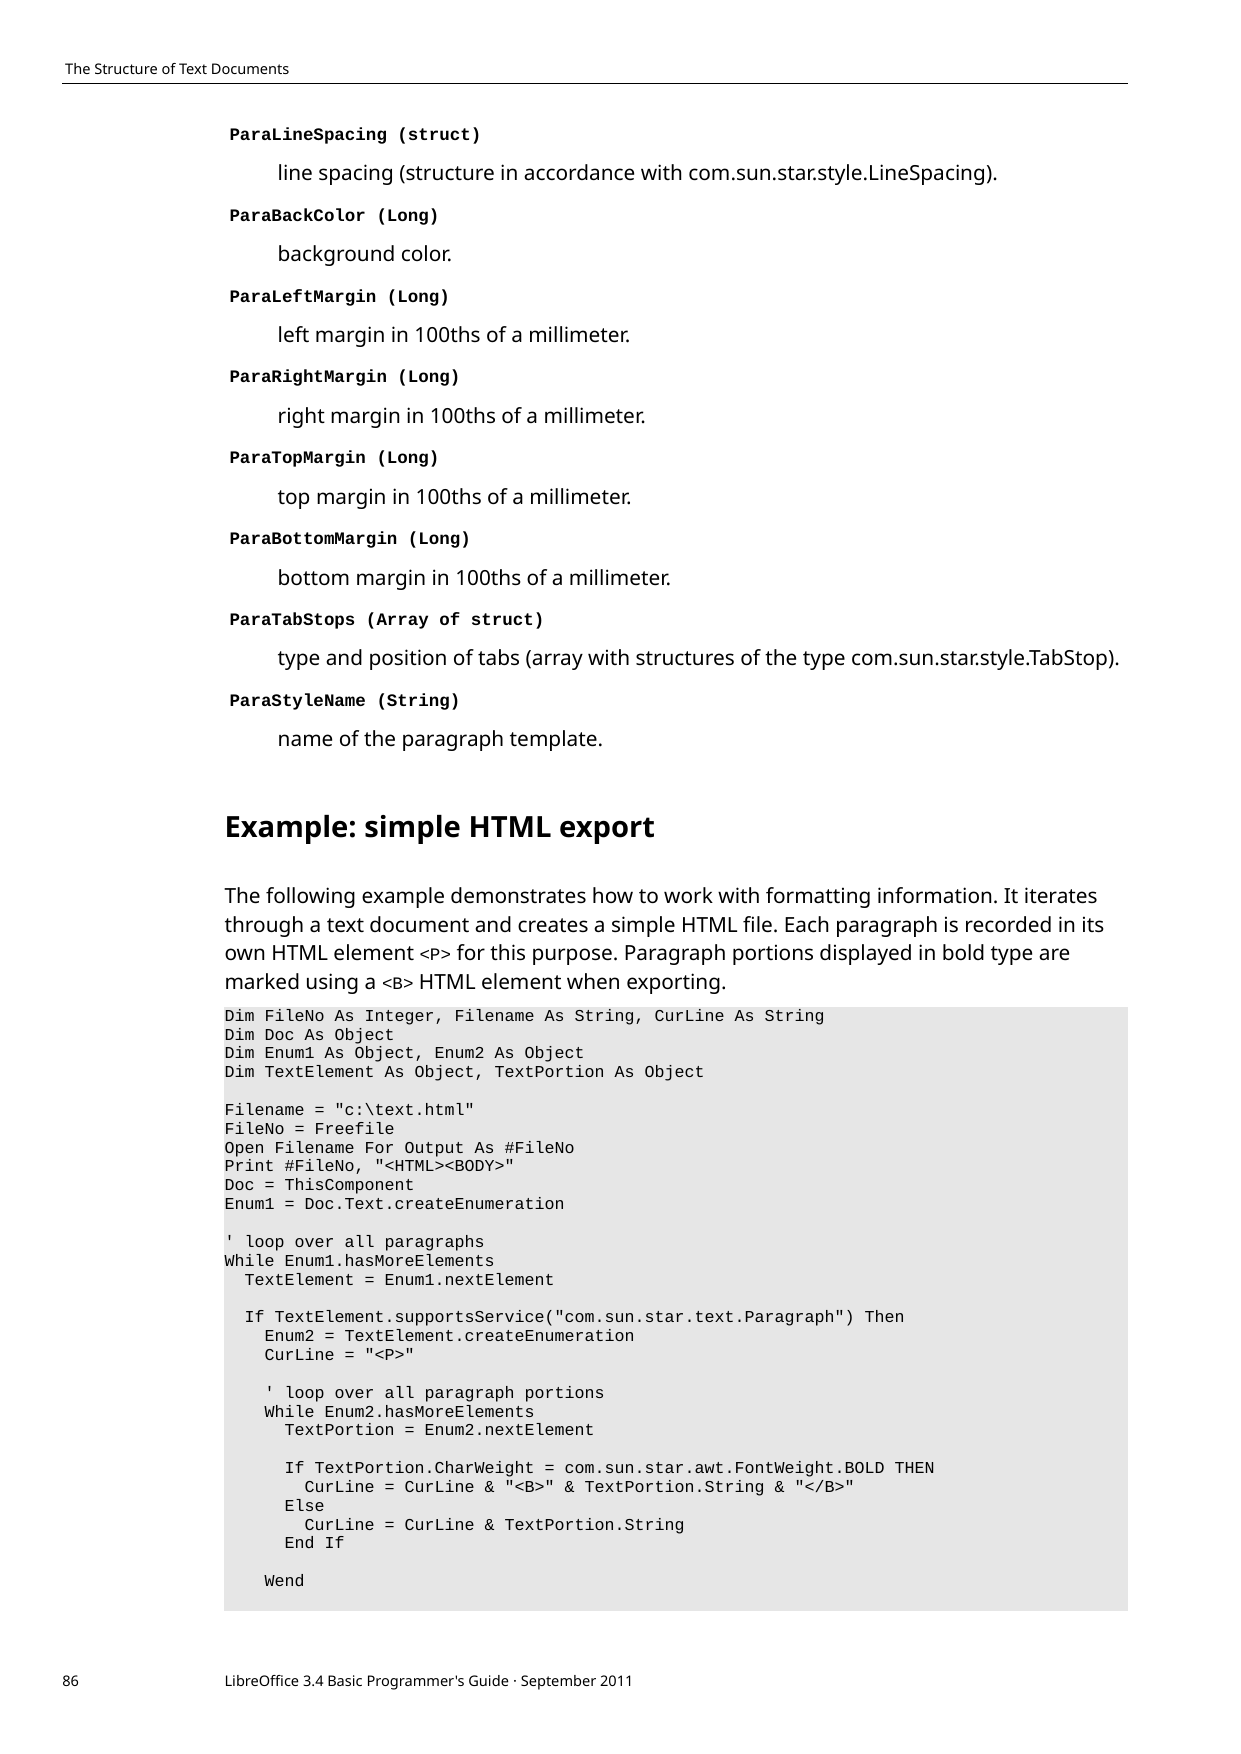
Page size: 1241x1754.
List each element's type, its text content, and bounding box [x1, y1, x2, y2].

list ParaTabStops (Array of struct) [224, 603, 1128, 632]
list background color. [272, 239, 1128, 268]
subtitle Example: simple HTML export [224, 806, 1128, 846]
list bottom margin in 100ths of a millimeter. [272, 563, 1128, 591]
list top margin in 100ths of a millimeter. [272, 482, 1128, 510]
list ParaTopMargin (Long) [224, 441, 1128, 470]
list ParaBottomMargin (Long) [224, 522, 1128, 551]
list ParaStyleName (String) [224, 684, 1128, 712]
list left margin in 100ths of a millimeter. [272, 320, 1128, 349]
text Dim FileNo As Integer, Filename As String, CurLine As String Dim Doc As Object Dim Enum1 As Object, Enum2 As Object Dim TextElement As Object, TextPortion As Object Filename = "c:\text.html" FileNo = Freefile Open Filename For Output As #FileNo Print #FileNo, "<HTML><BODY>" Doc = ThisComponent Enum1 = Doc.Text.createEnumeration ' loop over all paragraphs While Enum1.hasMoreElements TextElement = Enum1.nextElement If TextElement.supportsService("com.sun.star.text.Paragraph") Then Enum2 = TextElement.createEnumeration CurLine = "<P>" ' loop over all paragraph portions While Enum2.hasMoreElements TextPortion = Enum2.nextElement If TextPortion.CharWeight = com.sun.star.awt.FontWeight.BOLD THEN CurLine = CurLine & "<B>" & TextPortion.String & "</B>" Else CurLine = CurLine & TextPortion.String End If Wend [224, 1007, 1128, 1611]
list right margin in 100ths of a millimeter. [272, 401, 1128, 429]
text The following example demonstrates how to work with formatting information. It iterates through a text document and creates a simple HTML file. Each paragraph is recorded in its own HTML element <P> for this purpose. Paragraph portions displayed in bold type are marked using a <B> HTML element when exporting. [224, 881, 1128, 995]
list line spacing (structure in accordance with com.sun.star.style.LineSpacing). [272, 158, 1128, 187]
list name of the paragraph template. [272, 724, 1128, 753]
list ParaRightMargin (Long) [224, 361, 1128, 389]
list ParaLineSpacing (struct) [224, 118, 1128, 147]
list type and position of tabs (array with structures of the type com.sun.star.style.TabStop). [272, 643, 1128, 672]
list ParaBackColor (Long) [224, 199, 1128, 227]
list ParaLeftMargin (Long) [224, 280, 1128, 308]
